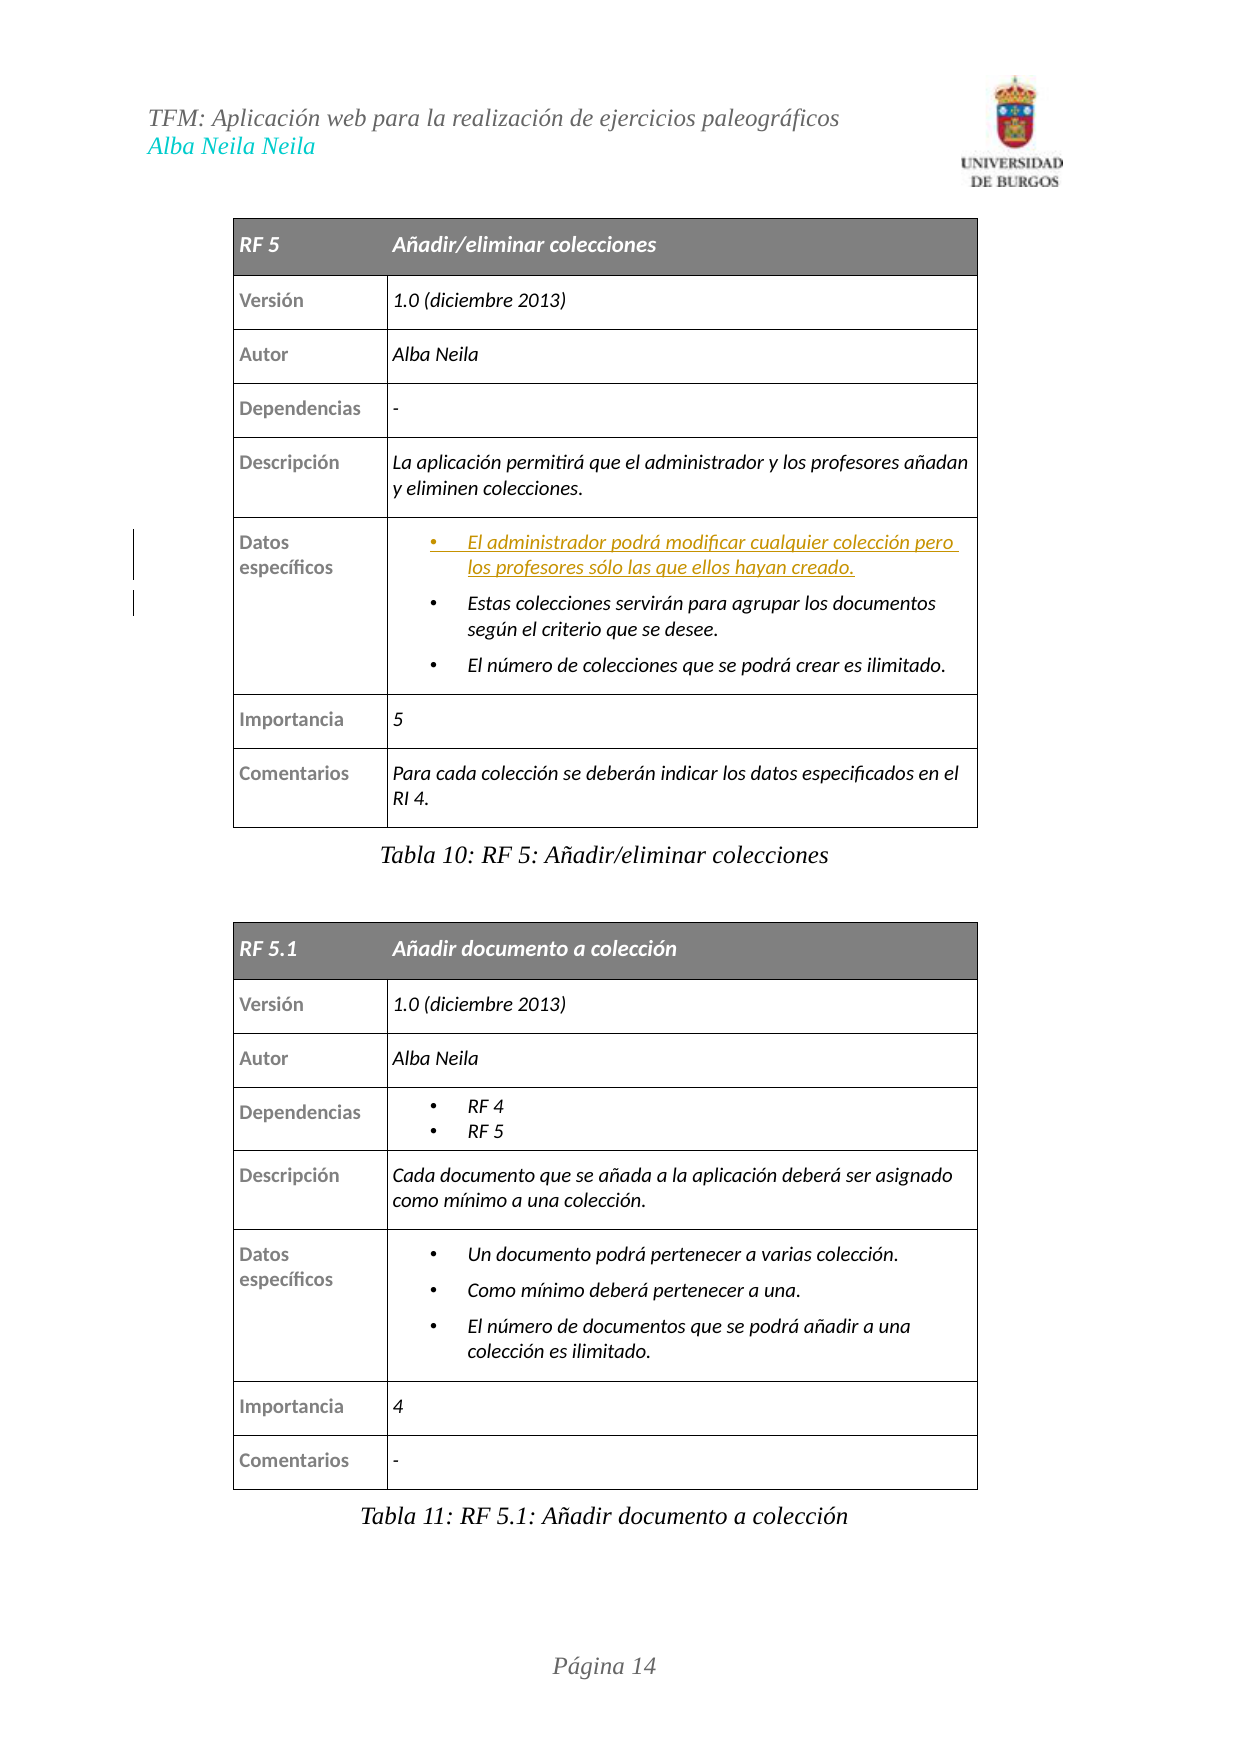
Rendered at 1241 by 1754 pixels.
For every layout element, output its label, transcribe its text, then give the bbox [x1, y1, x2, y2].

table_cell Para cada colección se deberán indicar los datos especificados en el RI 4. [388, 749, 977, 827]
table_cell Descripción [234, 438, 387, 517]
table_header RF 5.1 [234, 923, 387, 979]
text Tabla 10: RF 5: Añadir/eliminar colecciones [148, 840, 1063, 868]
table_cell Datos específicos [234, 518, 387, 694]
table_cell Comentarios [234, 1436, 387, 1489]
table_cell 4 [388, 1382, 977, 1434]
table_cell RF 4 RF 5 [388, 1088, 977, 1149]
table_cell - [388, 1436, 977, 1489]
table_cell Datos específicos [234, 1230, 387, 1381]
table_cell Importancia [234, 1382, 387, 1434]
table_cell Alba Neila [388, 1034, 977, 1087]
text Tabla 11: RF 5.1: Añadir documento a colección [148, 1501, 1063, 1530]
table_cell Descripción [234, 1151, 387, 1229]
table_cell Dependencias [234, 1088, 387, 1149]
table_cell Cada documento que se añada a la aplicación deberá ser asignado como mínimo a una colección. [388, 1151, 977, 1229]
table_cell 5 [388, 695, 977, 748]
picture [961, 75, 1063, 187]
table_cell Importancia [234, 695, 387, 748]
table_cell Versión [234, 980, 387, 1033]
table_cell Autor [234, 330, 387, 383]
table_cell - [388, 384, 977, 437]
table_cell Alba Neila [388, 330, 977, 383]
table_cell Autor [234, 1034, 387, 1087]
table_header Añadir documento a colección [387, 923, 977, 979]
table_cell 1.0 (diciembre 2013) [388, 276, 977, 329]
table_header RF 5 [234, 219, 387, 275]
table_cell Dependencias [234, 384, 387, 437]
table_cell Un documento podrá pertenecer a varias colección. Como mínimo deberá pertenecer a una. El número de documentos que se podrá añadir a una colección es ilimitado. [388, 1230, 977, 1381]
table_cell Comentarios [234, 749, 387, 827]
table_cell La aplicación permitirá que el administrador y los profesores añadan y eliminen colecciones. [388, 438, 977, 517]
table_cell Versión [234, 276, 387, 329]
table_cell 1.0 (diciembre 2013) [388, 980, 977, 1033]
table_cell El administrador podrá modificar cualquier colección pero los profesores sólo las que ellos hayan creado. Estas colecciones servirán para agrupar los documentos según el criterio que se desee. El número de colecciones que se podrá crear es ilimitado. [388, 518, 977, 694]
table_header Añadir/eliminar colecciones [387, 219, 977, 275]
